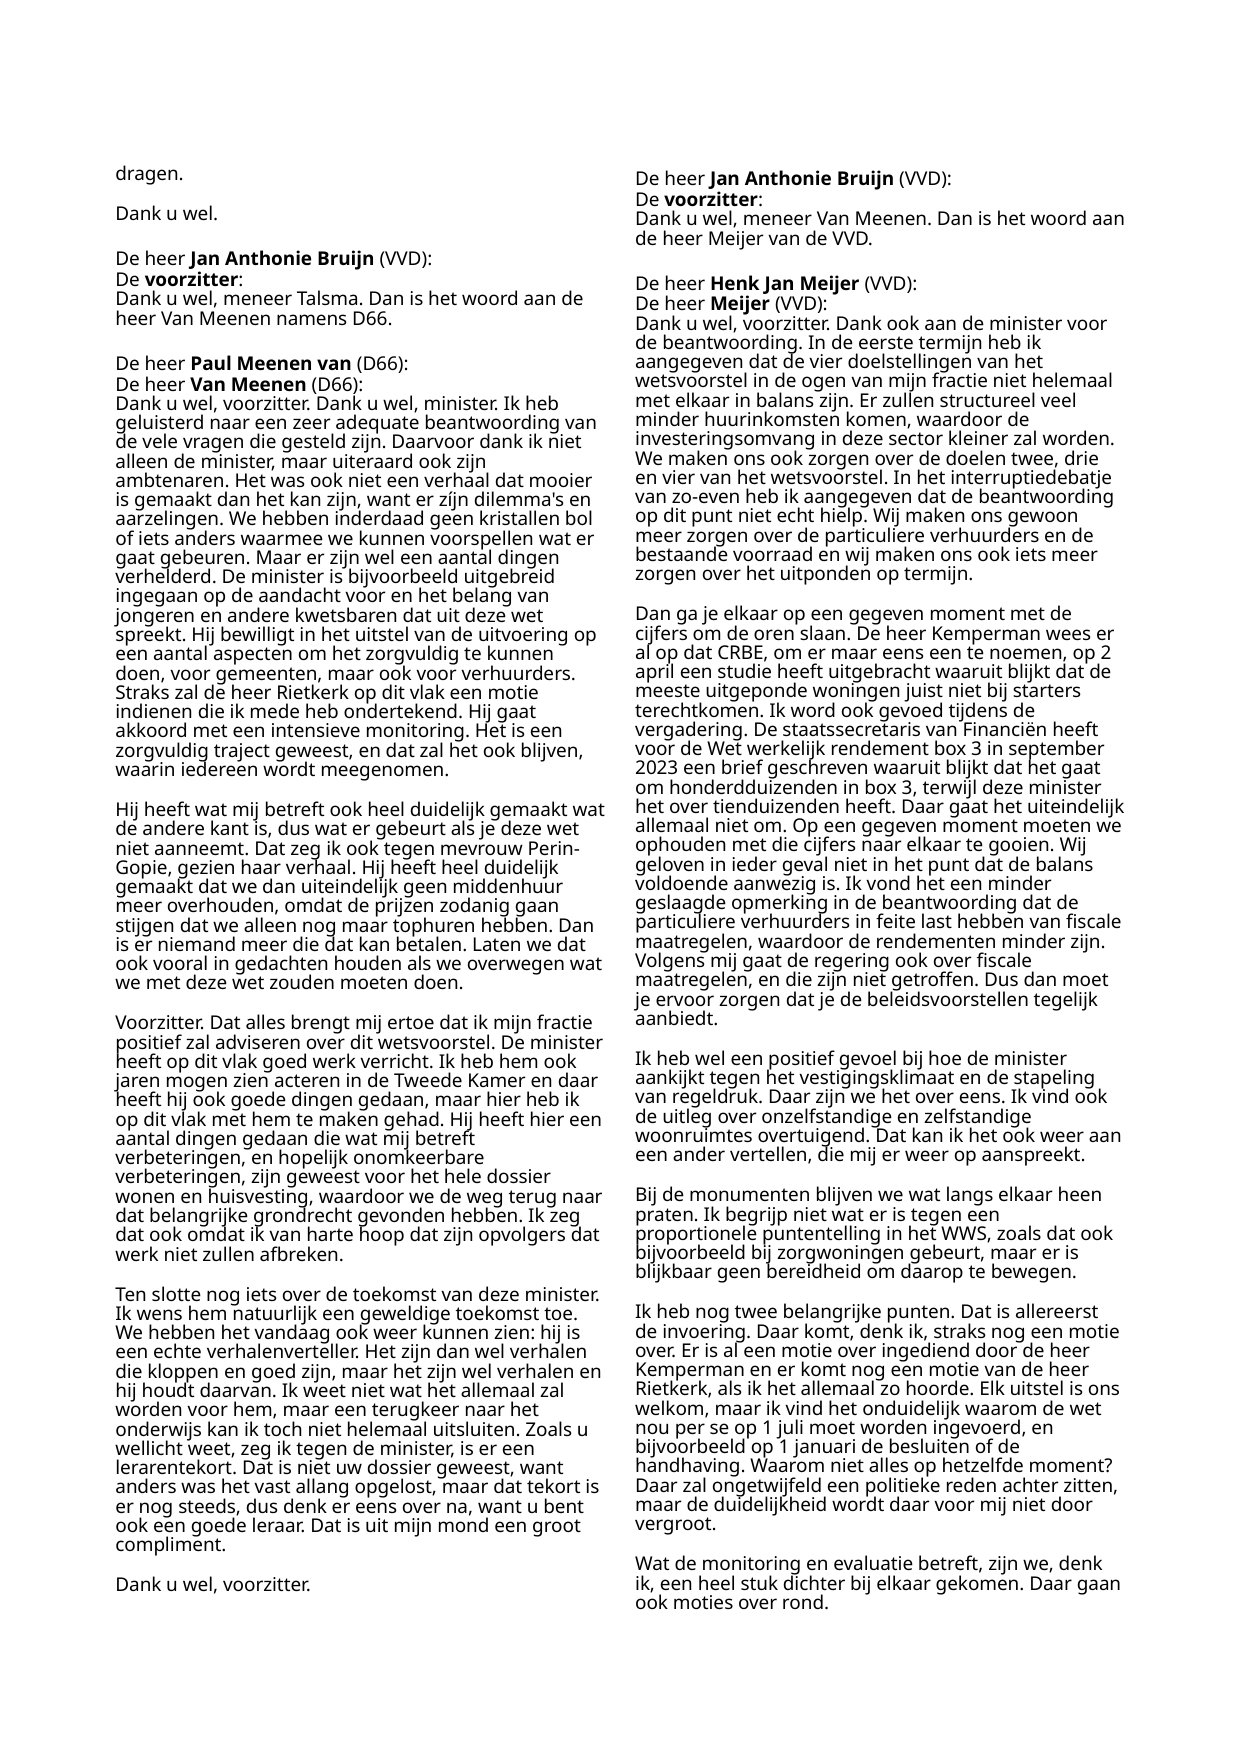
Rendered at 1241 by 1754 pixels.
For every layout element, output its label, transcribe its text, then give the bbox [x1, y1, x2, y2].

text De heer Henk Jan Meijer (VVD): [635, 270, 1125, 295]
text Dank u wel, meneer Van Meenen. Dan is het woord aan de heer Meijer van de VVD. [635, 210, 1125, 249]
text Bij de monumenten blijven we wat langs elkaar heen praten. Ik begrijp niet wat er is tegen een proportionele puntentelling in het WWS, zoals dat ook bijvoorbeeld bij zorgwoningen gebeurt, maar er is blijkbaar geen bereidheid om daarop te bewegen. [635, 1186, 1125, 1283]
text Ten slotte nog iets over de toekomst van deze minister. Ik wens hem natuurlijk een geweldige toekomst toe. We hebben het vandaag ook weer kunnen zien: hij is een echte verhalenverteller. Het zijn dan wel verhalen die kloppen en goed zijn, maar het zijn wel verhalen en hij houdt daarvan. Ik weet niet wat het allemaal zal worden voor hem, maar een terugkeer naar het onderwijs kan ik toch niet helemaal uitsluiten. Zoals u wellicht weet, zeg ik tegen de minister, is er een lerarentekort. Dat is niet uw dossier geweest, want anders was het vast allang opgelost, maar dat tekort is er nog steeds, dus denk er eens over na, want u bent ook een goede leraar. Dat is uit mijn mond een groot compliment. [115, 1286, 605, 1555]
text Ik heb nog twee belangrijke punten. Dat is allereerst de invoering. Daar komt, denk ik, straks nog een motie over. Er is al een motie over ingediend door de heer Kemperman en er komt nog een motie van de heer Rietkerk, als ik het allemaal zo hoorde. Elk uitstel is ons welkom, maar ik vind het onduidelijk waarom de wet nou per se op 1 juli moet worden ingevoerd, en bijvoorbeeld op 1 januari de besluiten of de handhaving. Waarom niet alles op hetzelfde moment? Daar zal ongetwijfeld een politieke reden achter zitten, maar de duidelijkheid wordt daar voor mij niet door vergroot. [635, 1303, 1125, 1534]
text Hij heeft wat mij betreft ook heel duidelijk gemaakt wat de andere kant is, dus wat er gebeurt als je deze wet niet aanneemt. Dat zeg ik ook tegen mevrouw Perin-Gopie, gezien haar verhaal. Hij heeft heel duidelijk gemaakt dat we dan uiteindelijk geen middenhuur meer overhouden, omdat de prijzen zodanig gaan stijgen dat we alleen nog maar tophuren hebben. Dan is er niemand meer die dat kan betalen. Laten we dat ook vooral in gedachten houden als we overwegen wat we met deze wet zouden moeten doen. [115, 801, 605, 994]
text De heer Jan Anthonie Bruijn (VVD): [635, 165, 1125, 191]
text Dank u wel. [115, 205, 605, 224]
text Dank u wel, voorzitter. Dank u wel, minister. Ik heb geluisterd naar een zeer adequate beantwoording van de vele vragen die gesteld zijn. Daarvoor dank ik niet alleen de minister, maar uiteraard ook zijn ambtenaren. Het was ook niet een verhaal dat mooier is gemaakt dan het kan zijn, want er zíjn dilemma's en aarzelingen. We hebben inderdaad geen kristallen bol of iets anders waarmee we kunnen voorspellen wat er gaat gebeuren. Maar er zijn wel een aantal dingen verhelderd. De minister is bijvoorbeeld uitgebreid ingegaan op de aandacht voor en het belang van jongeren en andere kwetsbaren dat uit deze wet spreekt. Hij bewilligt in het uitstel van de uitvoering op een aantal aspecten om het zorgvuldig te kunnen doen, voor gemeenten, maar ook voor verhuurders. Straks zal de heer Rietkerk op dit vlak een motie indienen die ik mede heb ondertekend. Hij gaat akkoord met een intensieve monitoring. Het is een zorgvuldig traject geweest, en dat zal het ook blijven, waarin iedereen wordt meegenomen. [115, 395, 605, 780]
text De voorzitter: [635, 191, 1125, 210]
text De voorzitter: [115, 271, 605, 290]
text Dank u wel, voorzitter. [115, 1576, 605, 1595]
text Dank u wel, voorzitter. Dank ook aan de minister voor de beantwoording. In de eerste termijn heb ik aangegeven dat de vier doelstellingen van het wetsvoorstel in de ogen van mijn fractie niet helemaal met elkaar in balans zijn. Er zullen structureel veel minder huurinkomsten komen, waardoor de investeringsomvang in deze sector kleiner zal worden. We maken ons ook zorgen over de doelen twee, drie en vier van het wetsvoorstel. In het interruptiedebatje van zo-even heb ik aangegeven dat de beantwoording op dit punt niet echt hielp. Wij maken ons gewoon meer zorgen over de particuliere verhuurders en de bestaande voorraad en wij maken ons ook iets meer zorgen over het uitponden op termijn. [635, 315, 1125, 584]
text Dank u wel, meneer Talsma. Dan is het woord aan de heer Van Meenen namens D66. [115, 290, 605, 329]
text Ik heb wel een positief gevoel bij hoe de minister aankijkt tegen het vestigingsklimaat en de stapeling van regeldruk. Daar zijn we het over eens. Ik vind ook de uitleg over onzelfstandige en zelfstandige woonruimtes overtuigend. Dat kan ik het ook weer aan een ander vertellen, die mij er weer op aanspreekt. [635, 1050, 1125, 1166]
text Wat de monitoring en evaluatie betreft, zijn we, denk ik, een heel stuk dichter bij elkaar gekomen. Daar gaan ook moties over rond. [635, 1555, 1125, 1613]
text De heer Meijer (VVD): [635, 295, 1125, 315]
text Voorzitter. Dat alles brengt mij ertoe dat ik mijn fractie positief zal adviseren over dit wetsvoorstel. De minister heeft op dit vlak goed werk verricht. Ik heb hem ook jaren mogen zien acteren in de Tweede Kamer en daar heeft hij ook goede dingen gedaan, maar hier heb ik op dit vlak met hem te maken gehad. Hij heeft hier een aantal dingen gedaan die wat mij betreft verbeteringen, en hopelijk onomkeerbare verbeteringen, zijn geweest voor het hele dossier wonen en huisvesting, waardoor we de weg terug naar dat belangrijke grondrecht gevonden hebben. Ik zeg dat ook omdat ik van harte hoop dat zijn opvolgers dat werk niet zullen afbreken. [115, 1014, 605, 1265]
text dragen. [115, 165, 605, 184]
text De heer Paul Meenen van (D66): [115, 350, 605, 376]
text De heer Van Meenen (D66): [115, 376, 605, 395]
text De heer Jan Anthonie Bruijn (VVD): [115, 245, 605, 271]
text Dan ga je elkaar op een gegeven moment met de cijfers om de oren slaan. De heer Kemperman wees er al op dat CRBE, om er maar eens een te noemen, op 2 april een studie heeft uitgebracht waaruit blijkt dat de meeste uitgeponde woningen juist niet bij starters terechtkomen. Ik word ook gevoed tijdens de vergadering. De staatssecretaris van Financiën heeft voor de Wet werkelijk rendement box 3 in september 2023 een brief geschreven waaruit blijkt dat het gaat om honderdduizenden in box 3, terwijl deze minister het over tienduizenden heeft. Daar gaat het uiteindelijk allemaal niet om. Op een gegeven moment moeten we ophouden met die cijfers naar elkaar te gooien. Wij geloven in ieder geval niet in het punt dat de balans voldoende aanwezig is. Ik vond het een minder geslaagde opmerking in de beantwoording dat de particuliere verhuurders in feite last hebben van fiscale maatregelen, waardoor de rendementen minder zijn. Volgens mij gaat de regering ook over fiscale maatregelen, en die zijn niet getroffen. Dus dan moet je ervoor zorgen dat je de beleidsvoorstellen tegelijk aanbiedt. [635, 605, 1125, 1029]
